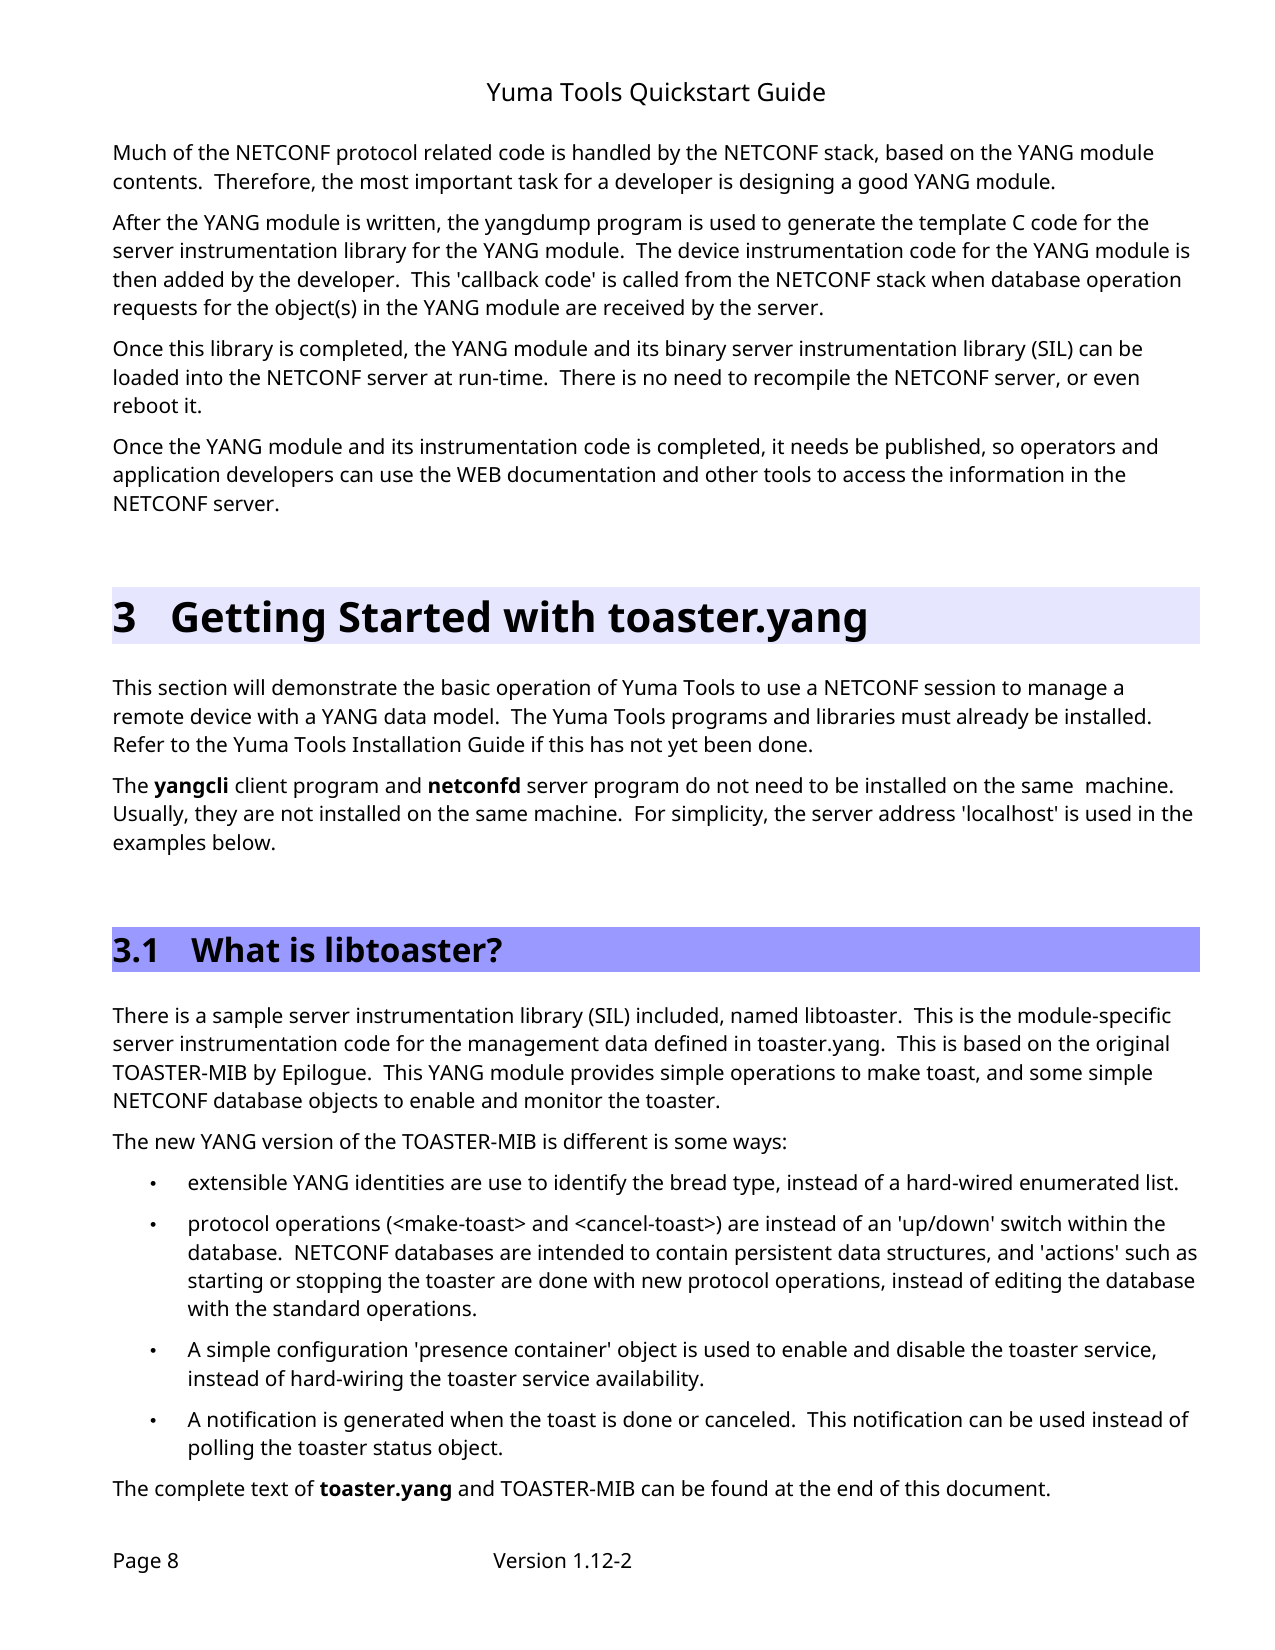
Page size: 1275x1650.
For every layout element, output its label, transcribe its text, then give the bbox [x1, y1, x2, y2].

list A simple configuration 'presence container' object is used to enable and disable the toaster service, instead of hard-wiring the toaster service availability. [150, 1336, 1200, 1392]
text This section will demonstrate the basic operation of Yuma Tools to use a NETCONF session to manage a remote device with a YANG data model. The Yuma Tools programs and libraries must already be installed. Refer to the Yuma Tools Installation Guide if this has not yet been done. [112, 673, 1200, 759]
text The yangcli client program and netconfd server program do not need to be installed on the same machine. Usually, they are not installed on the same machine. For simplicity, the server address 'localhost' is used in the examples below. [112, 771, 1200, 856]
list extensible YANG identities are use to identify the bread type, instead of a hard-wired enumerated list. [150, 1168, 1200, 1197]
list protocol operations (<make-toast> and <cancel-toast>) are instead of an 'up/down' switch within the database. NETCONF databases are intended to contain persistent data structures, and 'actions' such as starting or stopping the toaster are done with new protocol operations, instead of editing the database with the standard operations. [150, 1209, 1200, 1323]
text The complete text of toaster.yang and TOASTER-MIB can be found at the end of this document. [112, 1474, 1200, 1503]
list A notification is generated when the toast is done or canceled. This notification can be used instead of polling the toaster status object. [150, 1405, 1200, 1462]
text Much of the NETCONF protocol related code is handled by the NETCONF stack, based on the YANG module contents. Therefore, the most important task for a developer is designing a good YANG module. [112, 138, 1200, 195]
text Once the YANG module and its instrumentation code is completed, it needs be published, so operators and application developers can use the WEB documentation and other tools to access the information in the NETCONF server. [112, 432, 1200, 517]
subtitle Getting Started with toaster.yang [112, 587, 1200, 644]
text The new YANG version of the TOASTER-MIB is different is some ways: [112, 1127, 1200, 1156]
text Once this library is completed, the YANG module and its binary server instrumentation library (SIL) can be loaded into the NETCONF server at run-time. There is no need to recompile the NETCONF server, or even reboot it. [112, 334, 1200, 419]
subtitle What is libtoaster? [112, 927, 1200, 972]
text There is a sample server instrumentation library (SIL) included, named libtoaster. This is the module-specific server instrumentation code for the management data defined in toaster.yang. This is based on the original TOASTER-MIB by Epilogue. This YANG module provides simple operations to make toast, and some simple NETCONF database objects to enable and monitor the toaster. [112, 1001, 1200, 1115]
text After the YANG module is written, the yangdump program is used to generate the template C code for the server instrumentation library for the YANG module. The device instrumentation code for the YANG module is then added by the developer. This 'callback code' is called from the NETCONF stack when database operation requests for the object(s) in the YANG module are received by the server. [112, 208, 1200, 322]
